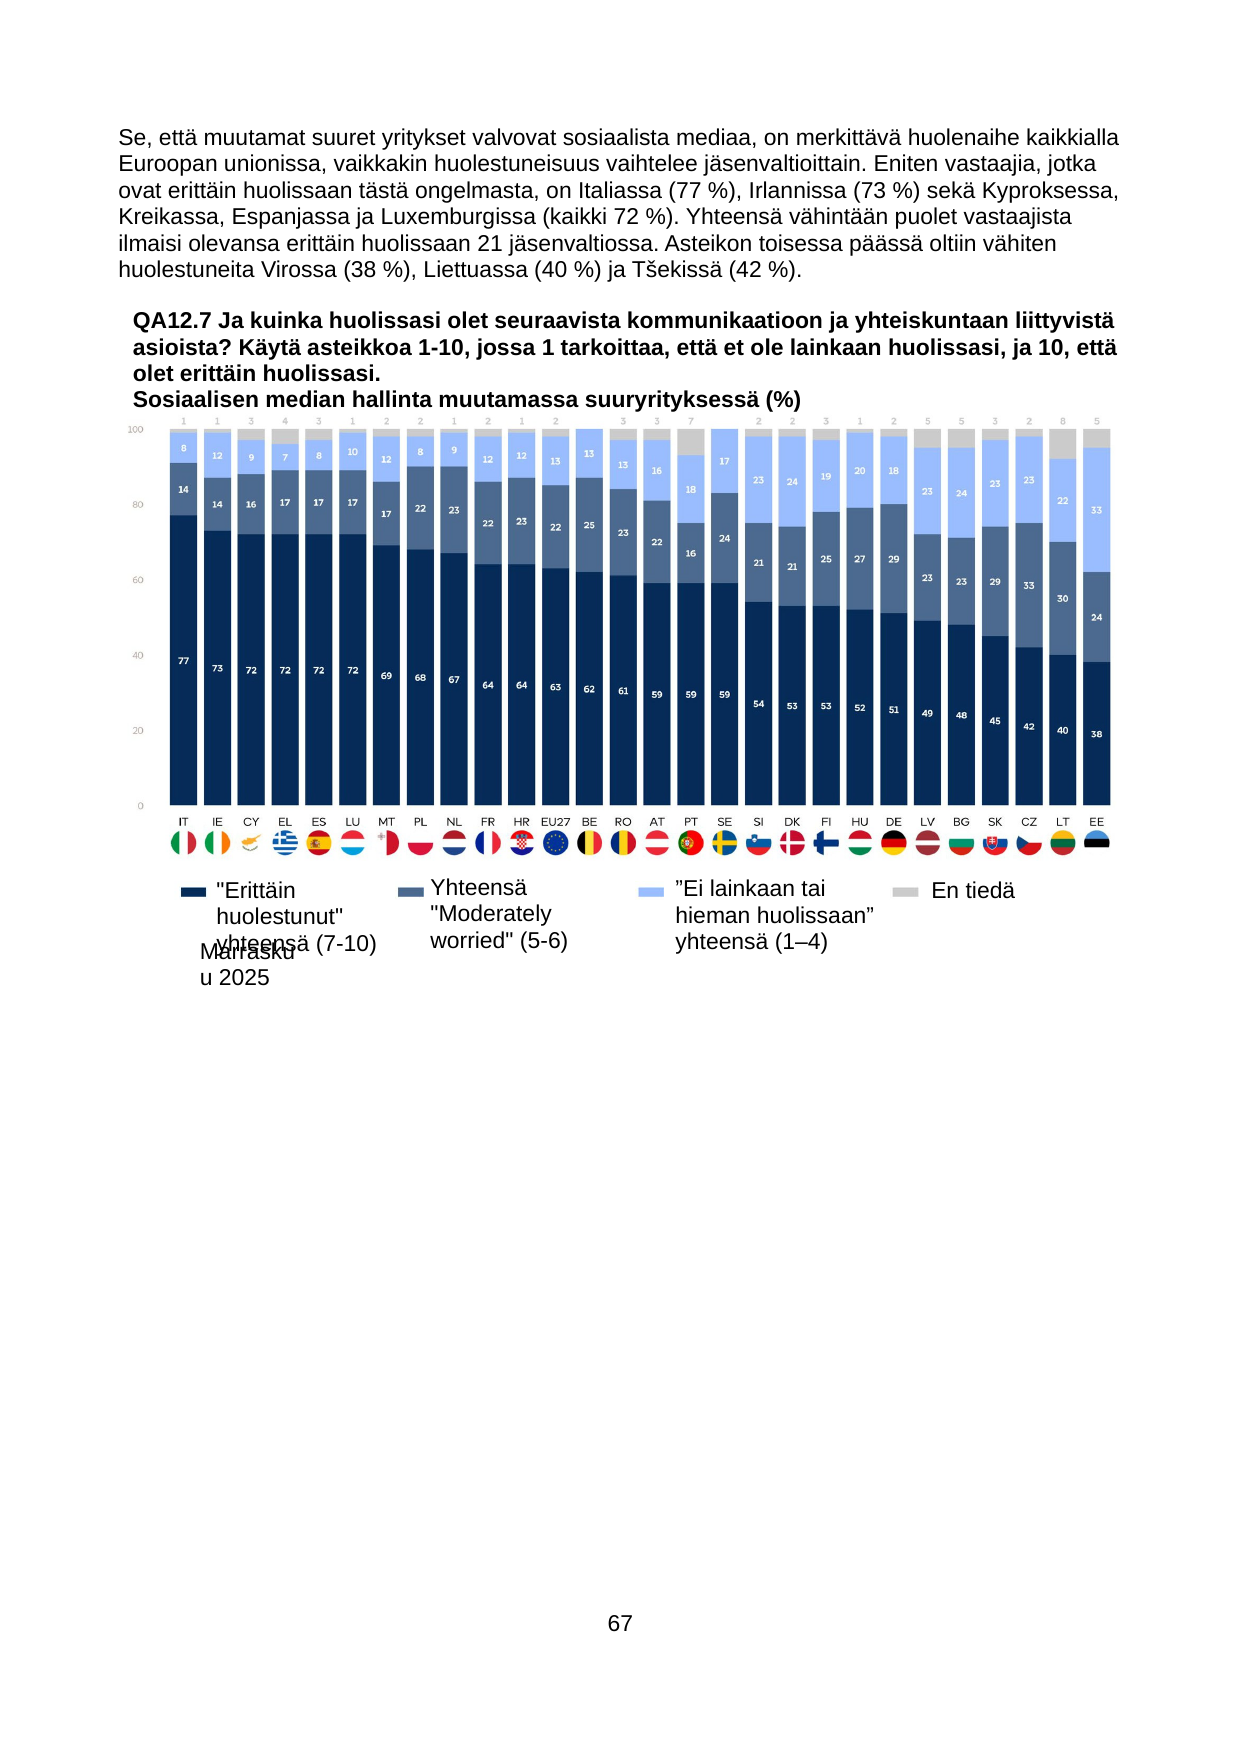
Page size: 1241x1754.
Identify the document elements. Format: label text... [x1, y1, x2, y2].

picture [123, 413, 1117, 865]
picture [173, 878, 923, 900]
text Se, että muutamat suuret yritykset valvovat sosiaalista mediaa, on merkittävä huolenaihe kaikkialla Euroopan unionissa, vaikkakin huolestuneisuus vaihtelee jäsenvaltioittain. Eniten vastaajia, jotka ovat erittäin huolissaan tästä ongelmasta, on Italiassa (77 %), Irlannissa (73 %) sekä Kyproksessa, Kreikassa, Espanjassa ja Luxemburgissa (kaikki 72 %). Yhteensä vähintään puolet vastaajista ilmaisi olevansa erittäin huolissaan 21 jäsenvaltiossa. Asteikon toisessa päässä oltiin vähiten huolestuneita Virossa (38 %), Liettuassa (40 %) ja Tšekissä (42 %). [118, 124, 1122, 282]
